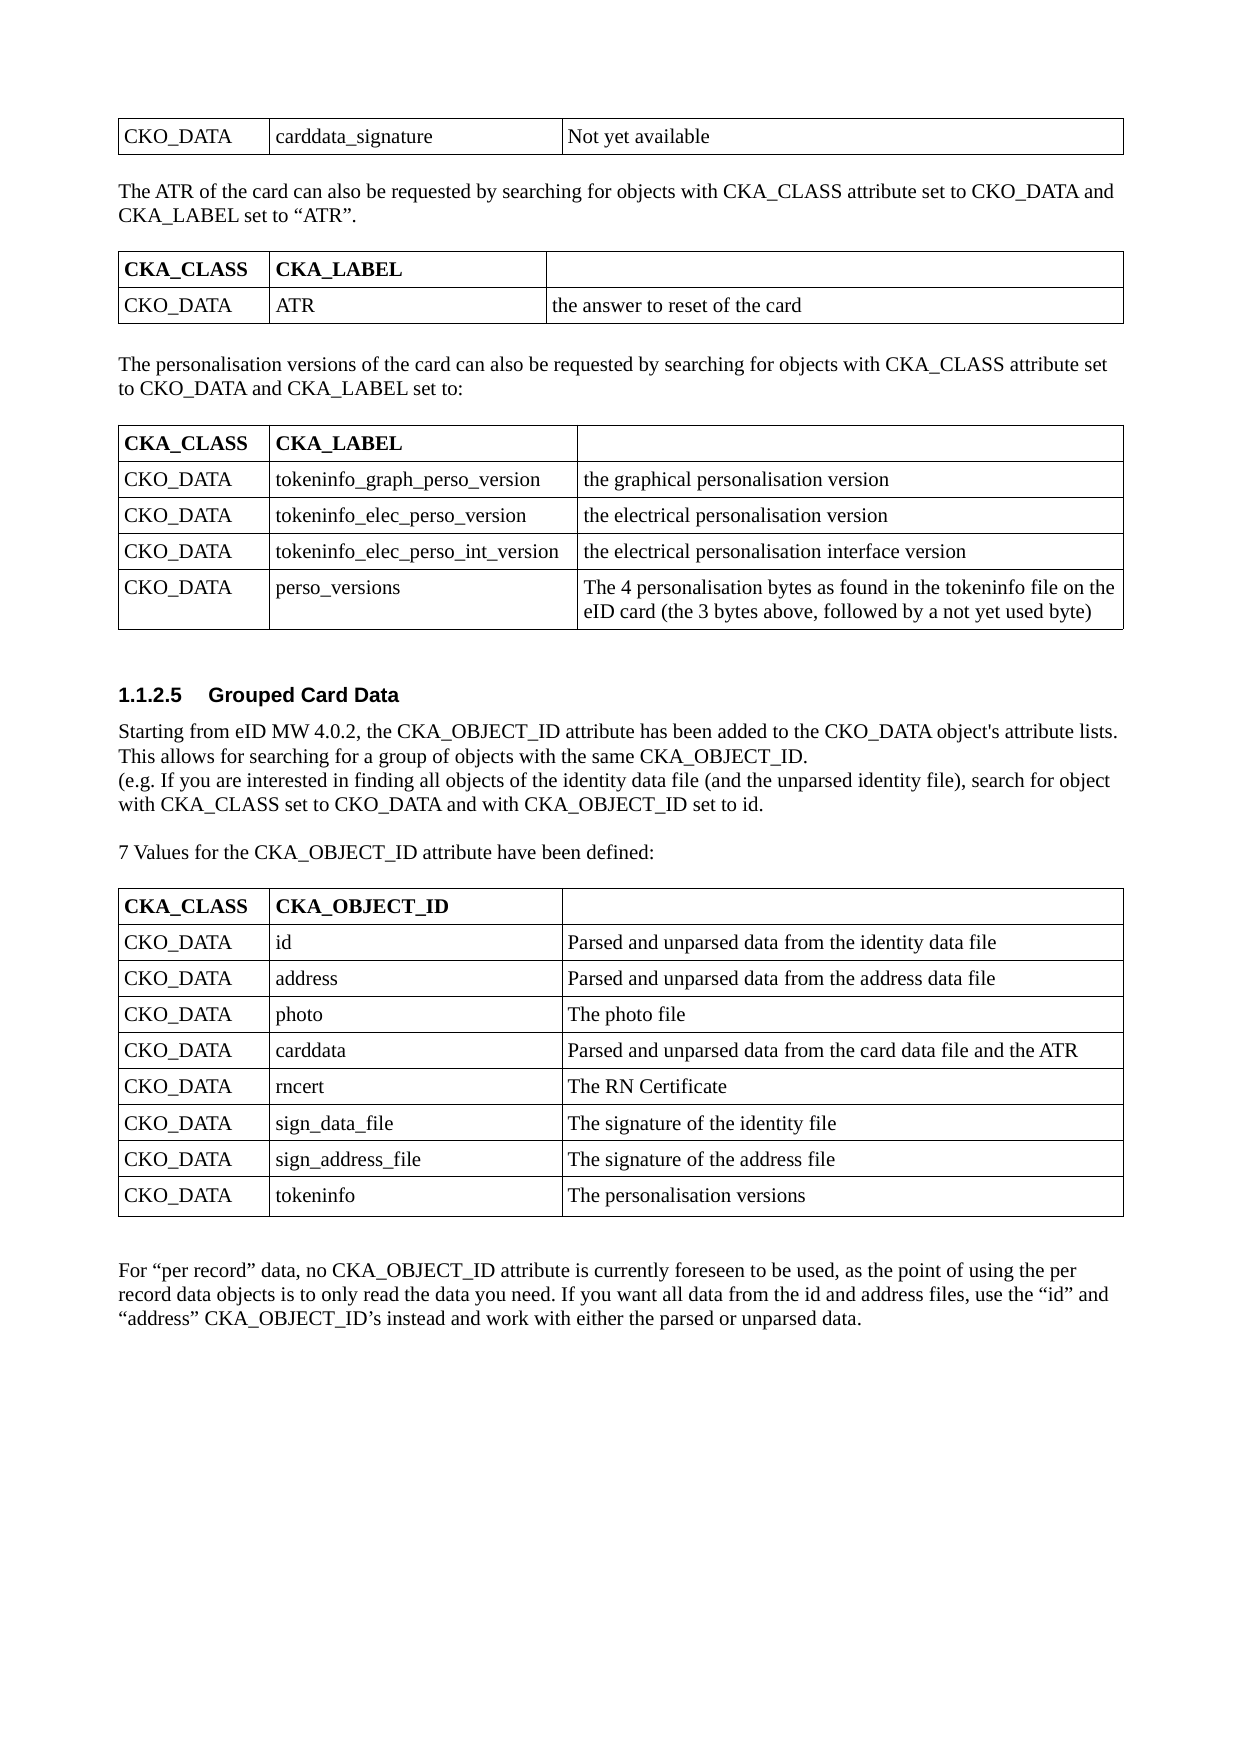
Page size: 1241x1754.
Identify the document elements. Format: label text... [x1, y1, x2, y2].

table_cell rncert [270, 1069, 562, 1104]
table_cell ATR [270, 288, 546, 323]
table_header CKA_CLASS [119, 889, 269, 924]
table_cell the graphical personalisation version [578, 462, 1123, 497]
table_cell address [270, 961, 562, 996]
table_cell Not yet available [563, 119, 1123, 154]
table_cell carddata [270, 1033, 562, 1068]
text (e.g. If you are interested in finding all objects of the identity data file (and the unparsed identity file), search for object with CKA_CLASS set to CKO_DATA and with CKA_OBJECT_ID set to id. [118, 768, 1122, 816]
table_cell the electrical personalisation version [578, 498, 1123, 533]
table_cell tokeninfo_elec_perso_int_version [270, 534, 577, 569]
text Starting from eID MW 4.0.2, the CKA_OBJECT_ID attribute has been added to the CKO_DATA object's attribute lists. [118, 719, 1122, 743]
table_cell CKO_DATA [119, 288, 269, 323]
table_header CKA_LABEL [270, 252, 546, 287]
table_cell CKO_DATA [119, 961, 269, 996]
table_cell tokeninfo [270, 1177, 562, 1216]
text The personalisation versions of the card can also be requested by searching for objects with CKA_CLASS attribute set to CKO_DATA and CKA_LABEL set to: [118, 352, 1122, 400]
table_cell The signature of the address file [563, 1141, 1123, 1176]
text This allows for searching for a group of objects with the same CKA_OBJECT_ID. [118, 743, 1122, 768]
text For “per record” data, no CKA_OBJECT_ID attribute is currently foreseen to be used, as the point of using the per record data objects is to only read the data you need. If you want all data from the id and address files, use the “id” and “address” CKA_OBJECT_ID’s instead and work with either the parsed or unparsed data. [118, 1258, 1122, 1330]
table_cell CKO_DATA [119, 1177, 269, 1216]
table_cell CKO_DATA [119, 462, 269, 497]
table_cell perso_versions [270, 570, 577, 629]
table_cell The RN Certificate [563, 1069, 1123, 1104]
table_cell The 4 personalisation bytes as found in the tokeninfo file on the eID card (the 3 bytes above, followed by a not yet used byte) [578, 570, 1123, 629]
subtitle Grouped Card Data [118, 683, 1122, 707]
table_header [563, 889, 1123, 924]
table_cell CKO_DATA [119, 498, 269, 533]
table_cell CKO_DATA [119, 1105, 269, 1140]
table_cell CKO_DATA [119, 570, 269, 629]
table_cell the electrical personalisation interface version [578, 534, 1123, 569]
table_cell The photo file [563, 997, 1123, 1032]
table_cell The signature of the identity file [563, 1105, 1123, 1140]
table_cell Parsed and unparsed data from the card data file and the ATR [563, 1033, 1123, 1068]
table_header CKA_CLASS [119, 426, 269, 461]
table_cell the answer to reset of the card [547, 288, 1123, 323]
table_cell id [270, 925, 562, 960]
table_header [547, 252, 1123, 287]
table_cell CKO_DATA [119, 1069, 269, 1104]
table_cell CKO_DATA [119, 925, 269, 960]
table_cell tokeninfo_graph_perso_version [270, 462, 577, 497]
table_header [578, 426, 1123, 461]
table_cell CKO_DATA [119, 119, 269, 154]
table_cell CKO_DATA [119, 534, 269, 569]
table_cell photo [270, 997, 562, 1032]
table_cell CKO_DATA [119, 997, 269, 1032]
table_cell sign_address_file [270, 1141, 562, 1176]
table_header CKA_LABEL [270, 426, 577, 461]
table_cell sign_data_file [270, 1105, 562, 1140]
text 7 Values for the CKA_OBJECT_ID attribute have been defined: [118, 840, 1122, 864]
table_header CKA_OBJECT_ID [270, 889, 562, 924]
table_cell tokeninfo_elec_perso_version [270, 498, 577, 533]
table_cell Parsed and unparsed data from the identity data file [563, 925, 1123, 960]
table_cell CKO_DATA [119, 1033, 269, 1068]
text The ATR of the card can also be requested by searching for objects with CKA_CLASS attribute set to CKO_DATA and CKA_LABEL set to “ATR”. [118, 179, 1122, 227]
table_cell Parsed and unparsed data from the address data file [563, 961, 1123, 996]
table_header CKA_CLASS [119, 252, 269, 287]
table_cell CKO_DATA [119, 1141, 269, 1176]
table_cell carddata_signature [270, 119, 562, 154]
table_cell The personalisation versions [563, 1177, 1123, 1216]
